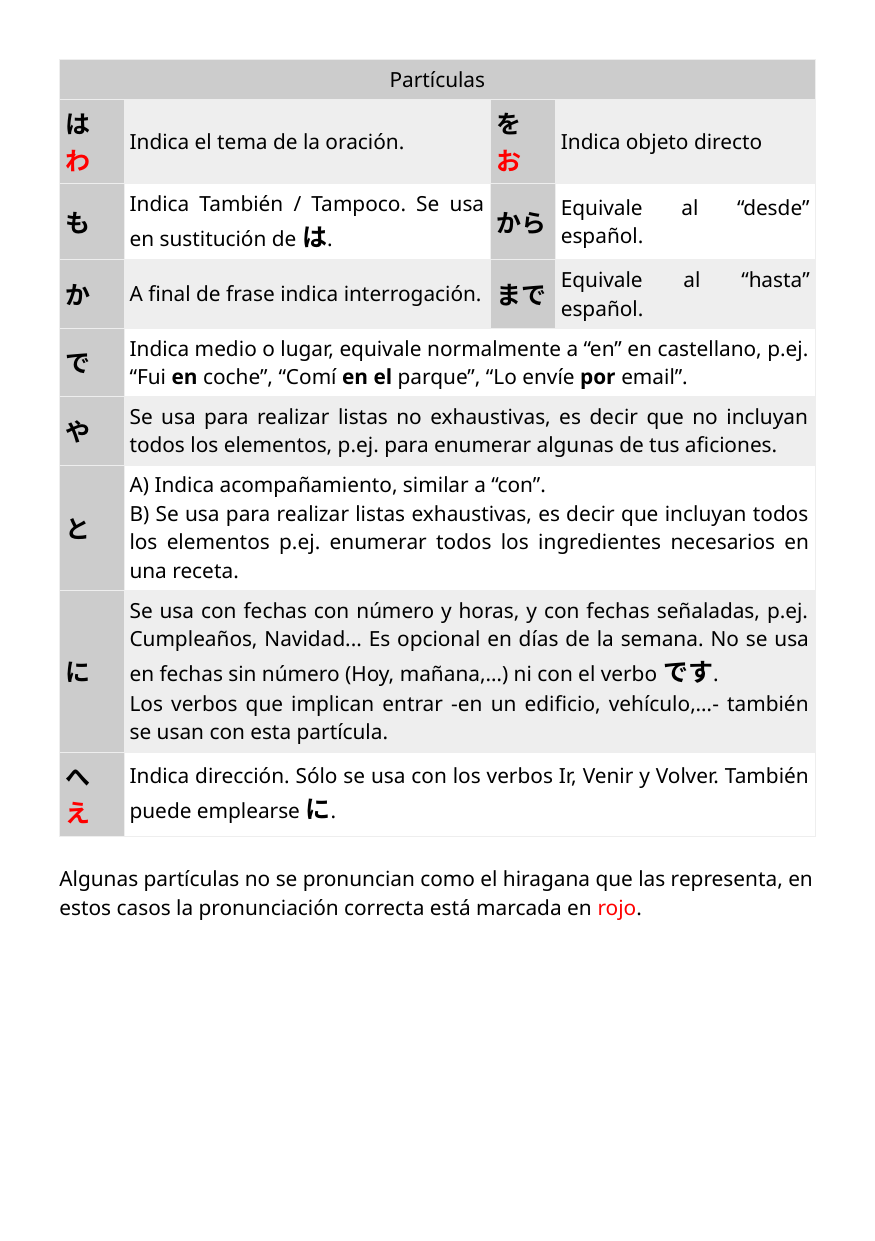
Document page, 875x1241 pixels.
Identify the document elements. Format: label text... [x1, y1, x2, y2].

table_cell か [60, 260, 124, 328]
table_cell に [60, 591, 124, 752]
table_cell まで [491, 260, 555, 328]
table_cell A final de frase indica interrogación. [125, 260, 490, 328]
table_cell へ え [60, 753, 124, 836]
table_cell を お [491, 100, 555, 183]
table_cell Indica medio o lugar, equivale normalmente a “en” en castellano, p.ej. “Fui en coche”, “Comí en el parque”, “Lo envíe por email”. [125, 329, 815, 396]
table_cell Se usa para realizar listas no exhaustivas, es decir que no incluyan todos los elementos, p.ej. para enumerar algunas de tus aficiones. [125, 397, 815, 465]
table_cell Equivale al “hasta” español. [556, 260, 815, 328]
table_cell で [60, 329, 124, 396]
table_cell と [60, 466, 124, 590]
table_cell Se usa con fechas con número y horas, y con fechas señaladas, p.ej. Cumpleaños, Navidad... Es opcional en días de la semana. No se usa en fechas sin número (Hoy, mañana,…) ni con el verbo です. Los verbos que implican entrar -en un edificio, vehículo,…- también se usan con esta partícula. [125, 591, 815, 752]
table_cell Indica También / Tampoco. Se usa en sustitución de は. [125, 184, 490, 259]
table_cell や [60, 397, 124, 465]
table_cell A) Indica acompañamiento, similar a “con”. B) Se usa para realizar listas exhaustivas, es decir que incluyan todos los elementos p.ej. enumerar todos los ingredientes necesarios en una receta. [125, 466, 815, 590]
text Algunas partículas no se pronuncian como el hiragana que las representa, en estos casos la pronunciación correcta está marcada en rojo. [59, 864, 815, 921]
table_cell Indica objeto directo [556, 100, 815, 183]
table_cell も [60, 184, 124, 259]
table_cell は わ [60, 100, 124, 183]
table_cell Equivale al “desde” español. [556, 184, 815, 259]
table_header Partículas [60, 60, 815, 99]
table_cell Indica dirección. Sólo se usa con los verbos Ir, Venir y Volver. También puede emplearse に. [125, 753, 815, 836]
table_cell Indica el tema de la oración. [125, 100, 490, 183]
table_cell から [491, 184, 555, 259]
